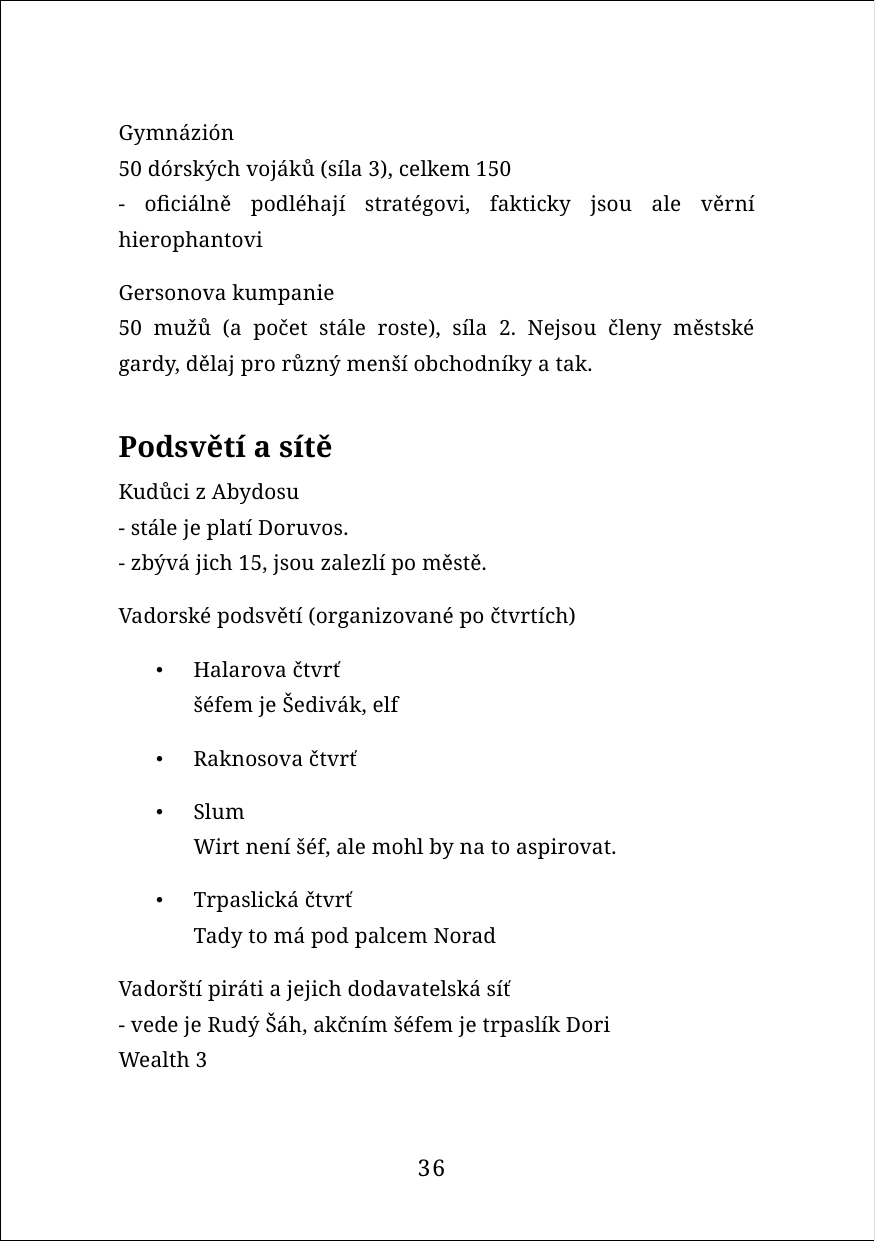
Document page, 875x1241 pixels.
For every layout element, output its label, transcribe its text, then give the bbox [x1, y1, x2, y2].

list Trpaslická čtvrť Tady to má pod palcem Norad [156, 886, 756, 949]
text Vadorští piráti a jejich dodavatelská síť - vede je Rudý Šáh, akčním šéfem je trpaslík Dori Wealth 3 [118, 974, 756, 1074]
text Gersonova kumpanie 50 mužů (a počet stále roste), síla 2. Nejsou členy městské gardy, dělaj pro různý menší obchodníky a tak. [118, 278, 756, 377]
list Raknosova čtvrť [156, 744, 756, 772]
text Vadorské podsvětí (organizované po čtvrtích) [118, 602, 756, 630]
list Slum Wirt není šéf, ale mohl by na to aspirovat. [156, 797, 756, 861]
subtitle Podsvětí a sítě [118, 426, 756, 466]
text Kudůci z Abydosu - stále je platí Doruvos. - zbývá jich 15, jsou zalezlí po městě. [118, 477, 756, 577]
text Gymnázión 50 dórských vojáků (síla 3), celkem 150 - oficiálně podléhají stratégovi, fakticky jsou ale věrní hierophantovi [118, 118, 756, 253]
list Halarova čtvrť šéfem je Šedivák, elf [156, 655, 756, 719]
